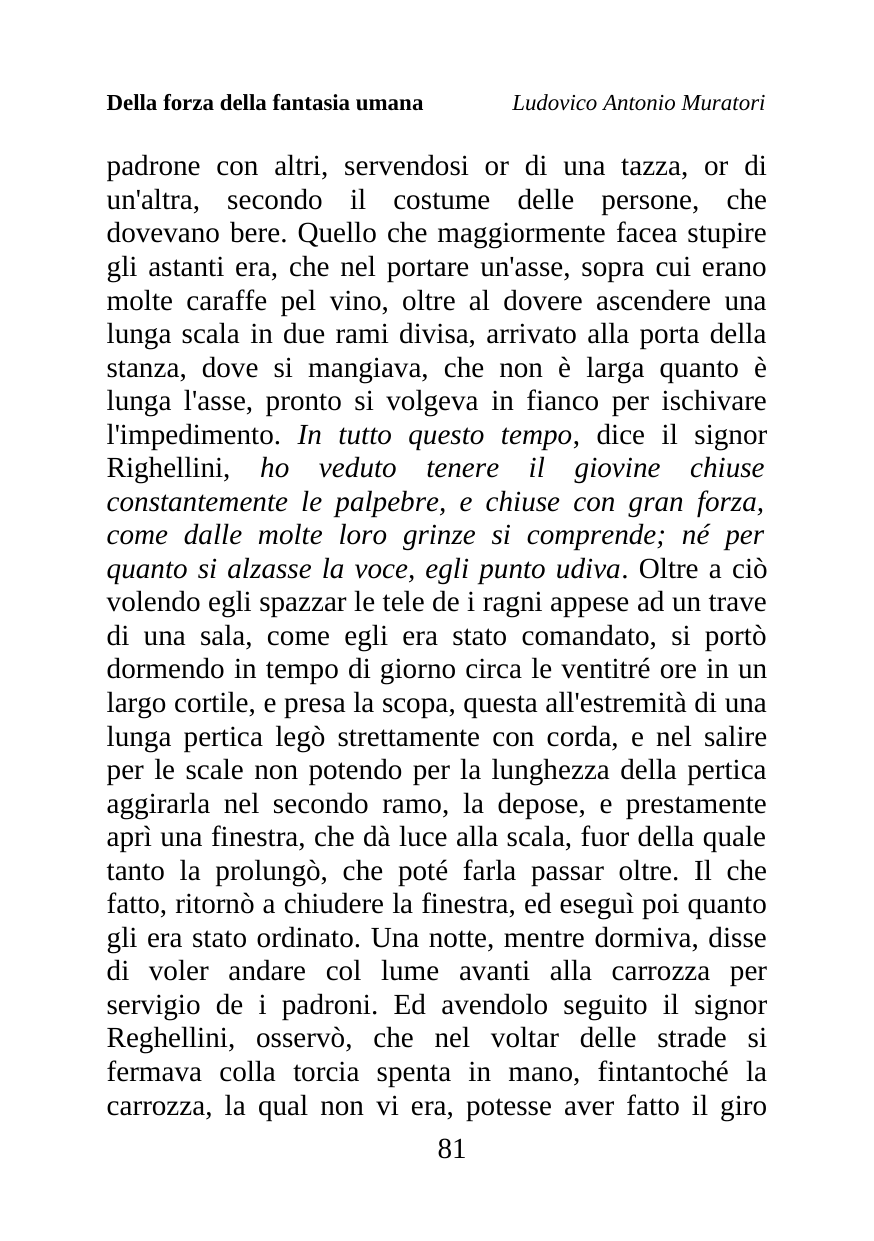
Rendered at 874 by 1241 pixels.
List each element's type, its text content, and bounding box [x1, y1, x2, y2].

text padrone con altri, servendosi or di una tazza, or di un'altra, secondo il costume delle persone, che dovevano bere. Quello che maggiormente facea stupire gli astanti era, che nel portare un'asse, sopra cui erano molte caraffe pel vino, oltre al dovere ascendere una lunga scala in due rami divisa, arrivato alla porta della stanza, dove si mangiava, che non è larga quanto è lunga l'asse, pronto si volgeva in fianco per ischivare l'impedimento. In tutto questo tempo, dice il signor Righellini, ho veduto tenere il giovine chiuse constantemente le palpebre, e chiuse con gran forza, come dalle molte loro grinze si comprende; né per quanto si alzasse la voce, egli punto udiva. Oltre a ciò volendo egli spazzar le tele de i ragni appese ad un trave di una sala, come egli era stato comandato, si portò dormendo in tempo di giorno circa le ventitré ore in un largo cortile, e presa la scopa, questa all'estremità di una lunga pertica legò strettamente con corda, e nel salire per le scale non potendo per la lunghezza della pertica aggirarla nel secondo ramo, la depose, e prestamente aprì una finestra, che dà luce alla scala, fuor della quale tanto la prolungò, che poté farla passar oltre. Il che fatto, ritornò a chiudere la finestra, ed eseguì poi quanto gli era stato ordinato. Una notte, mentre dormiva, disse di voler andare col lume avanti alla carrozza per servigio de i padroni. Ed avendolo seguito il signor Reghellini, osservò, che nel voltar delle strade si fermava colla torcia spenta in mano, fintantoché la carrozza, la qual non vi era, potesse aver fatto il giro [106, 148, 768, 1121]
